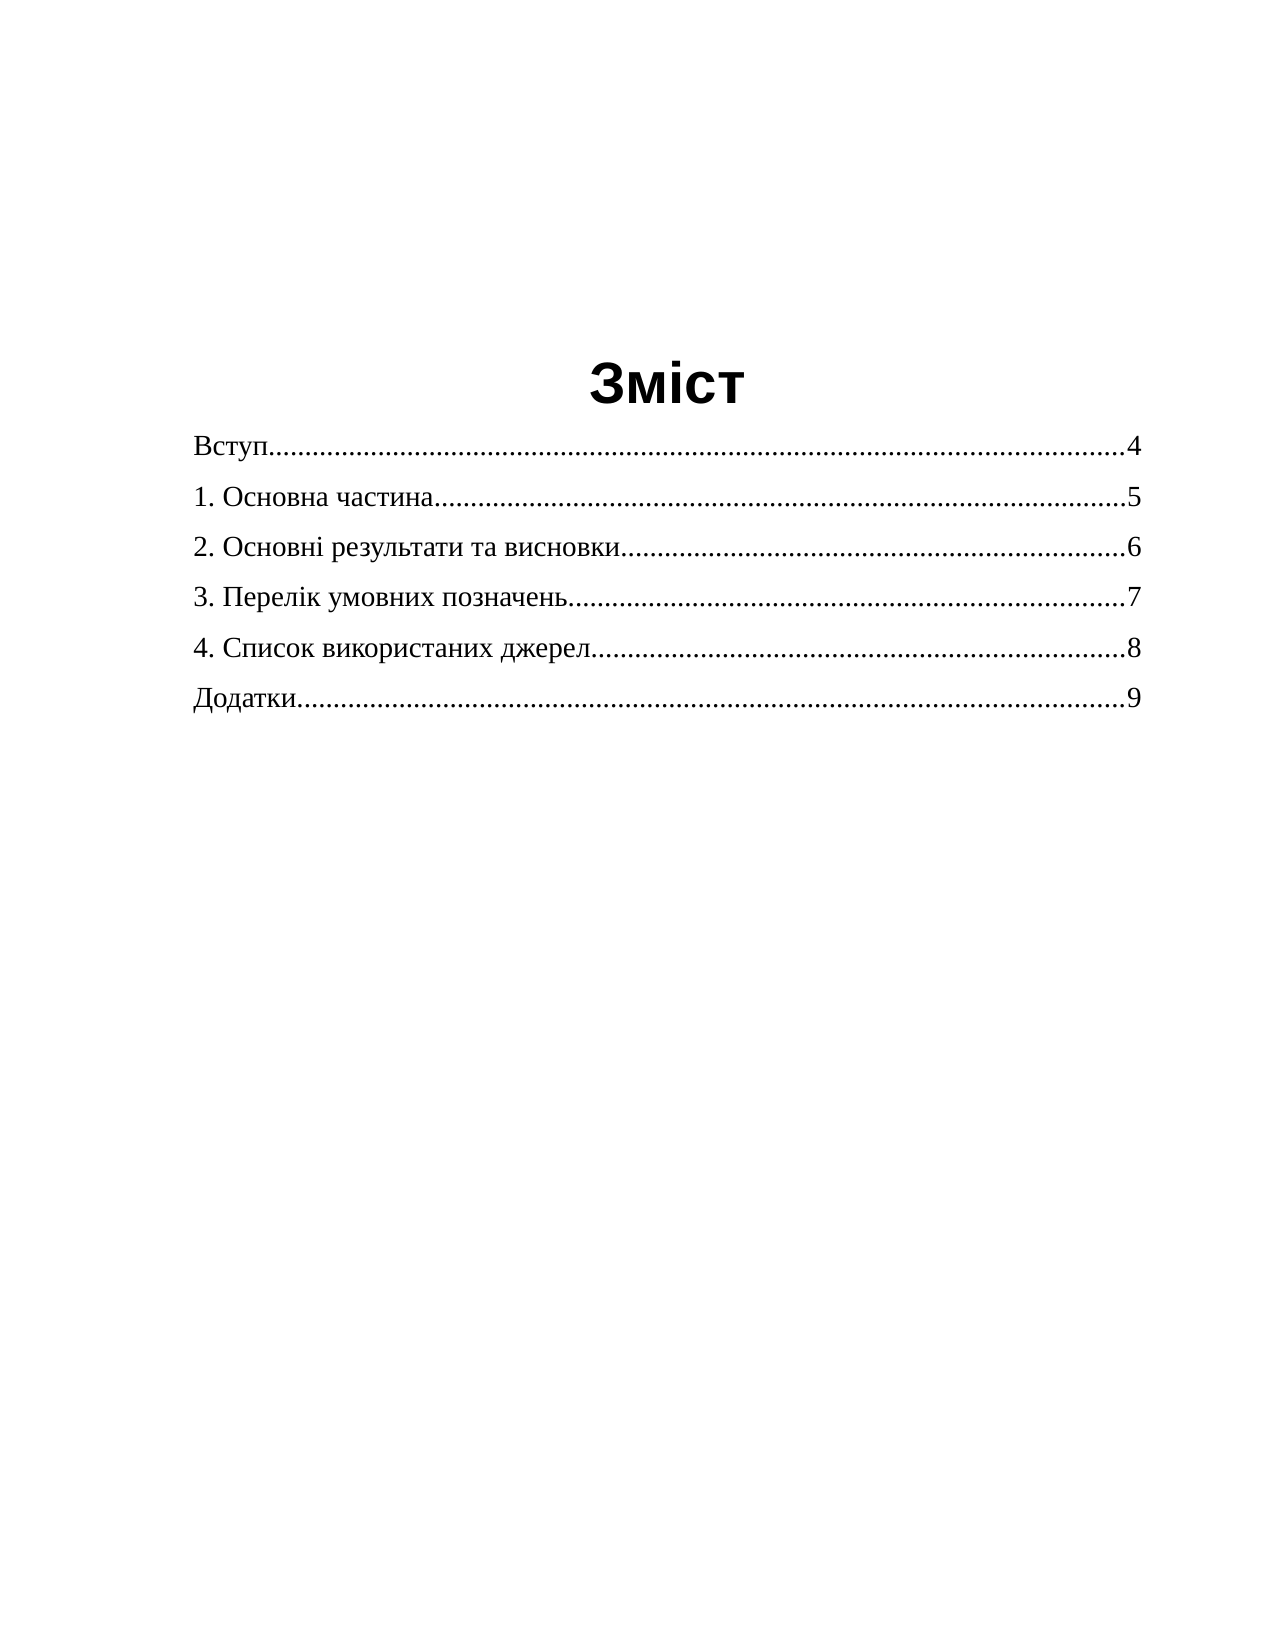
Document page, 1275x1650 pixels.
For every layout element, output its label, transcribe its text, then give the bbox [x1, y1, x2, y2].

text 1. Основна частина 5 [118, 479, 1216, 512]
text Вступ 4 [118, 428, 1216, 462]
title Зміст [118, 349, 1216, 416]
text Додатки 9 [118, 680, 1216, 714]
text 3. Перелік умовних позначень 7 [118, 579, 1216, 613]
text 2. Основні результати та висновки 6 [118, 529, 1216, 563]
text 4. Список використаних джерел 8 [118, 630, 1216, 663]
